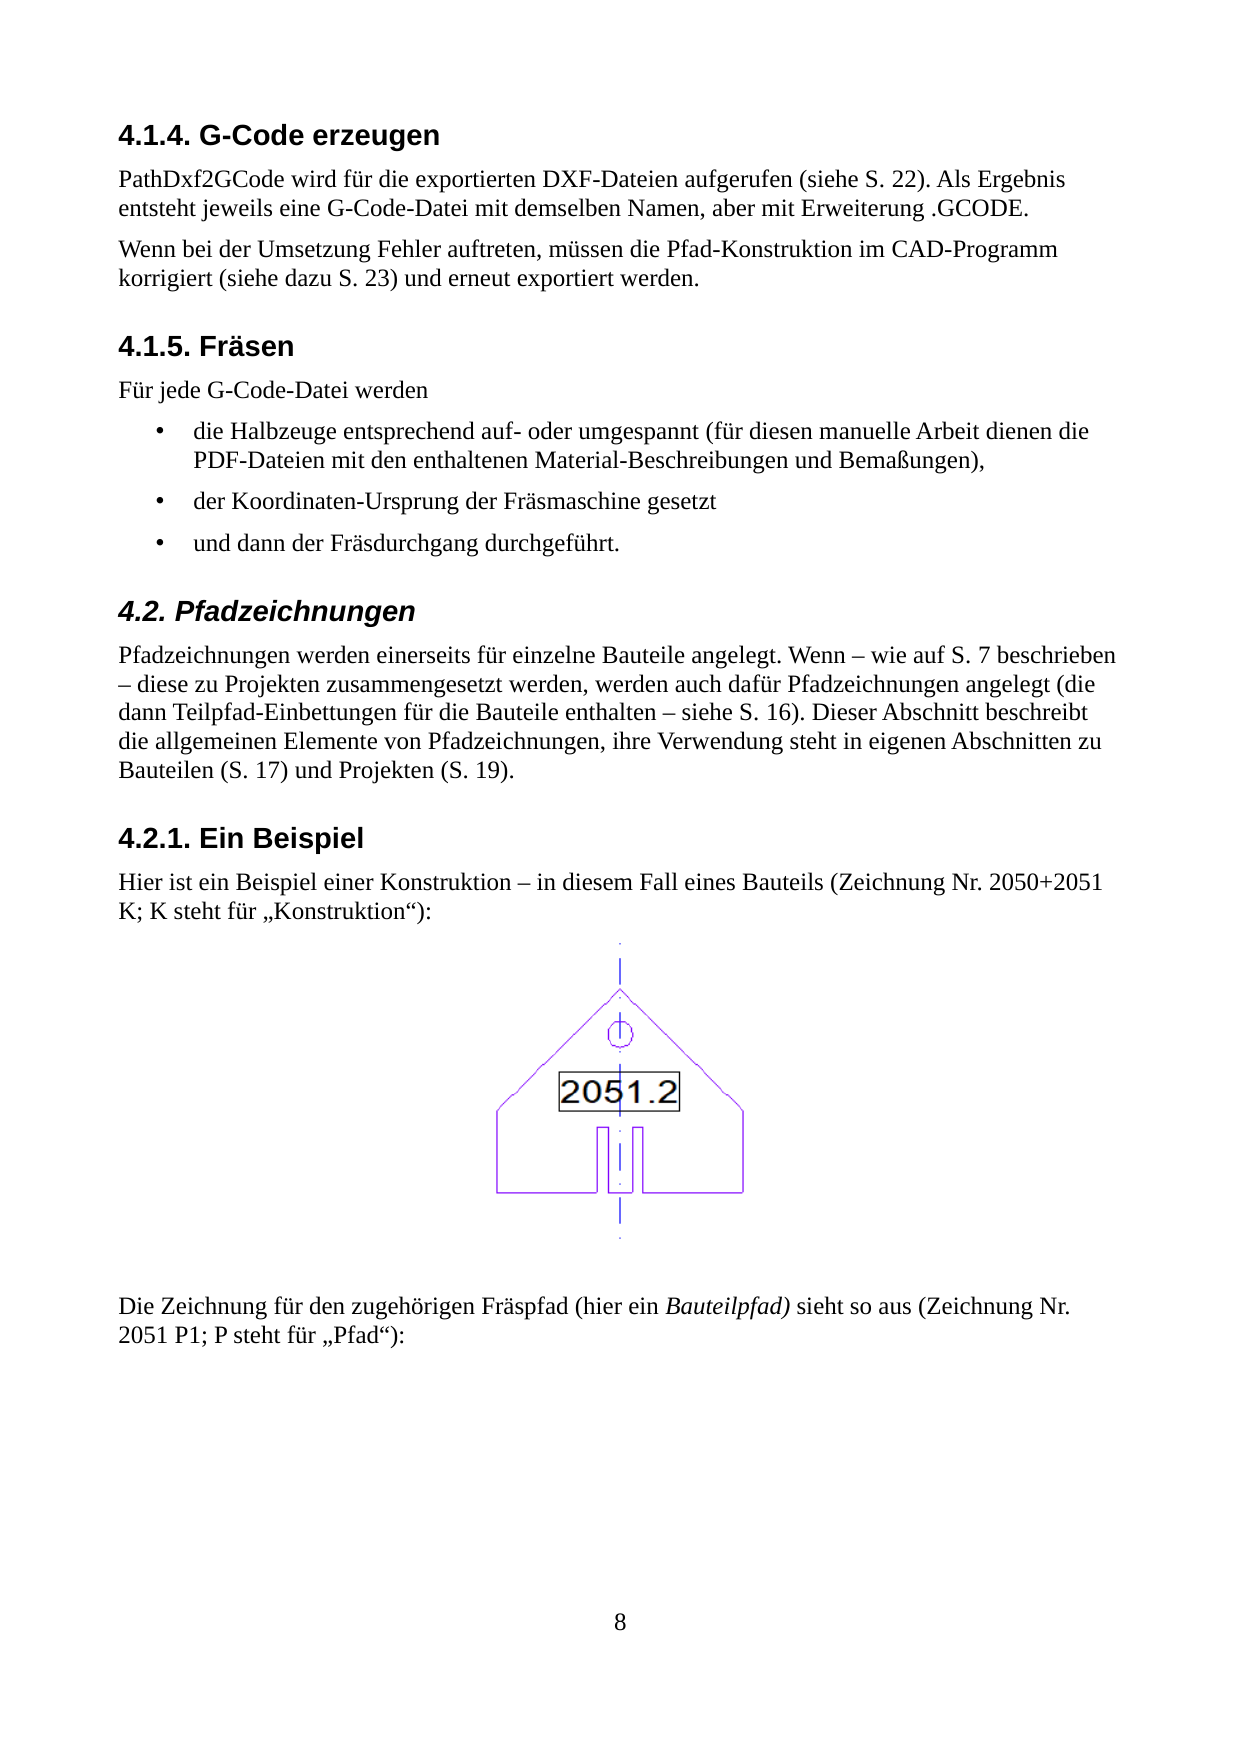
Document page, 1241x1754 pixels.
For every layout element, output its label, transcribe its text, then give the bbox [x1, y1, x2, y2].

text Pfadzeichnungen werden einerseits für einzelne Bauteile angelegt. Wenn – wie auf S. 7 beschrieben – diese zu Projekten zusammengesetzt werden, werden auch dafür Pfadzeichnungen angelegt (die dann Teilpfad-Einbettungen für die Bauteile enthalten – siehe S. 16). Dieser Abschnitt beschreibt die allgemeinen Elemente von Pfadzeichnungen, ihre Verwendung steht in eigenen Abschnitten zu Bauteilen (S. 17) und Projekten (S. 19). [118, 640, 1122, 784]
list und dann der Fräsdurchgang durchgeführt. [156, 528, 1122, 556]
text PathDxf2GCode wird für die exportierten DXF-Dateien aufgerufen (siehe S. 22). Als Ergebnis entsteht jeweils eine G-Code-Datei mit demselben Namen, aber mit Erweiterung .GCODE. [118, 164, 1122, 222]
text Hier ist ein Beispiel einer Konstruktion – in diesem Fall eines Bauteils (Zeichnung Nr. 2050+2051 K; K steht für „Konstruktion“): [118, 867, 1122, 925]
list die Halbzeuge entsprechend auf- oder umgespannt (für diesen manuelle Arbeit dienen die PDF-Dateien mit den enthaltenen Material-Beschreibungen und Bemaßungen), [156, 416, 1122, 474]
picture [481, 937, 759, 1250]
subtitle 4.2. Pfadzeichnungen [118, 594, 1122, 627]
list der Koordinaten-Ursprung der Fräsmaschine gesetzt [156, 486, 1122, 515]
text Für jede G-Code-Datei werden [118, 375, 1122, 404]
subtitle 4.1.4. G-Code erzeugen [118, 118, 1122, 152]
text Wenn bei der Umsetzung Fehler auftreten, müssen die Pfad-Konstruktion im CAD-Programm korrigiert (siehe dazu S. 23) und erneut exportiert werden. [118, 234, 1122, 292]
subtitle 4.1.5. Fräsen [118, 329, 1122, 363]
subtitle 4.2.1. Ein Beispiel [118, 821, 1122, 855]
text Die Zeichnung für den zugehörigen Fräspfad (hier ein Bauteilpfad) sieht so aus (Zeichnung Nr. 2051 P1; P steht für „Pfad“): [118, 1291, 1122, 1348]
